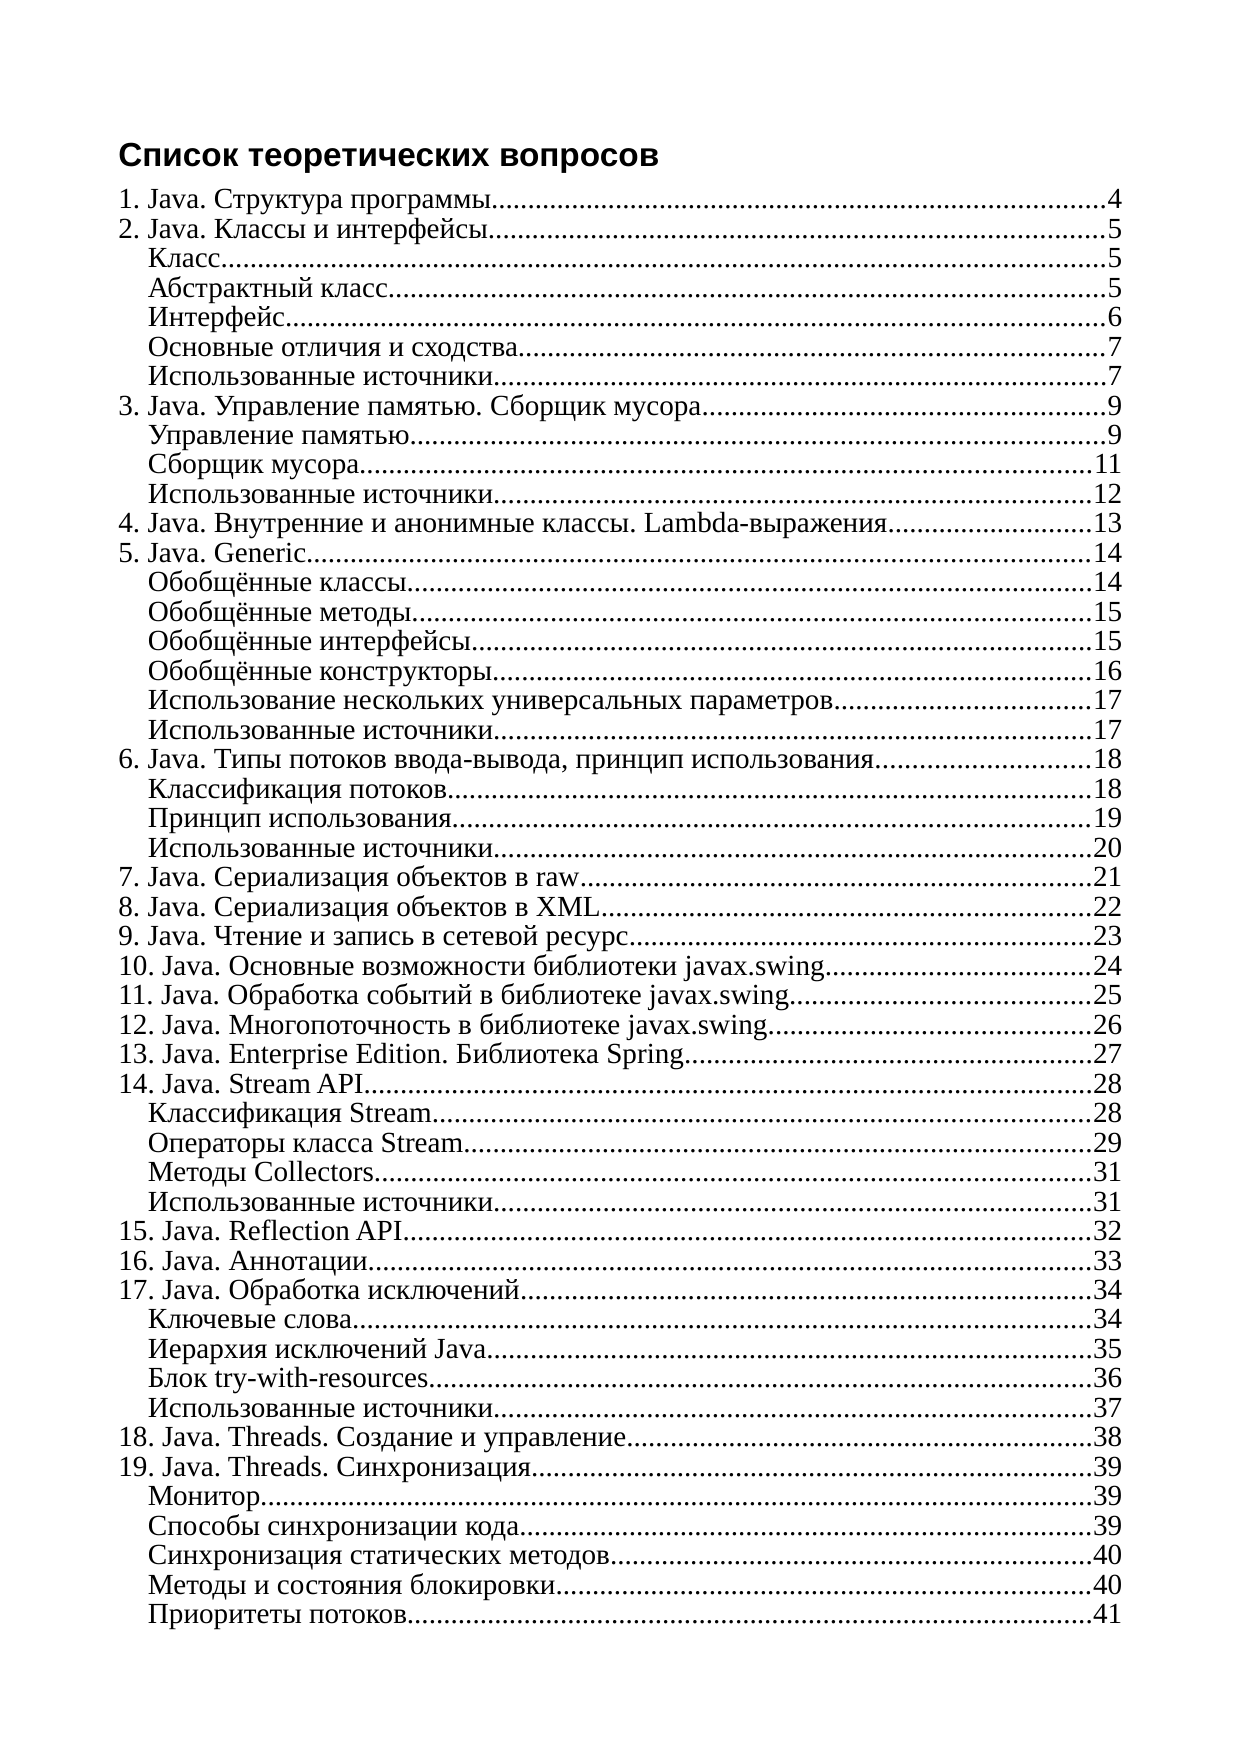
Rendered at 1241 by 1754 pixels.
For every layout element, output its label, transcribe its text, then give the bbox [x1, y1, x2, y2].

text 13. Java. Enterprise Edition. Библиотека Spring 27 [118, 1040, 1122, 1069]
text Использование нескольких универсальных параметров 17 [148, 686, 1122, 716]
text Использованные источники 17 [148, 716, 1122, 745]
text 1. Java. Структура программы 4 [118, 185, 1122, 214]
text Классификация потоков 18 [148, 775, 1122, 804]
text Интерфейс 6 [148, 303, 1122, 332]
text Монитор 39 [148, 1482, 1122, 1512]
text Управление памятью 9 [148, 421, 1122, 450]
text 16. Java. Аннотации 33 [118, 1246, 1122, 1276]
text Обобщённые методы 15 [148, 598, 1122, 627]
text Использованные источники 20 [148, 834, 1122, 863]
text 18. Java. Threads. Создание и управление 38 [118, 1423, 1122, 1453]
text Использованные источники 7 [148, 362, 1122, 391]
text 2. Java. Классы и интерфейсы 5 [118, 214, 1122, 244]
text Основные отличия и сходства 7 [148, 332, 1122, 362]
text Обобщённые интерфейсы 15 [148, 627, 1122, 657]
text Синхронизация статических методов 40 [148, 1541, 1122, 1571]
text Операторы класса Stream 29 [148, 1128, 1122, 1158]
text Класс 5 [148, 244, 1122, 273]
text Использованные источники 31 [148, 1187, 1122, 1217]
text Классификация Stream 28 [148, 1099, 1122, 1128]
text 15. Java. Reflection API 32 [118, 1217, 1122, 1246]
text 11. Java. Обработка событий в библиотеке javax.swing 25 [118, 981, 1122, 1011]
text 10. Java. Основные возможности библиотеки javax.swing 24 [118, 952, 1122, 981]
text Обобщённые конструкторы 16 [148, 657, 1122, 686]
subtitle Список теоретических вопросов [118, 143, 1122, 173]
text 17. Java. Обработка исключений 34 [118, 1276, 1122, 1305]
text Ключевые слова 34 [148, 1305, 1122, 1335]
text Использованные источники. 12 [148, 480, 1122, 509]
text Способы синхронизации кода 39 [148, 1512, 1122, 1541]
text Принцип использования 19 [148, 804, 1122, 834]
text 14. Java. Stream API 28 [118, 1069, 1122, 1099]
text 6. Java. Типы потоков ввода-вывода, принцип использования 18 [118, 745, 1122, 775]
text 3. Java. Управление памятью. Сборщик мусора 9 [118, 391, 1122, 421]
text Методы Collectors 31 [148, 1158, 1122, 1187]
text 19. Java. Threads. Синхронизация 39 [118, 1453, 1122, 1482]
text 5. Java. Generic 14 [118, 539, 1122, 568]
text Абстрактный класс 5 [148, 273, 1122, 303]
text Методы и состояния блокировки 40 [148, 1571, 1122, 1600]
text 4. Java. Внутренние и анонимные классы. Lambda-выражения 13 [118, 509, 1122, 539]
text Обобщённые классы 14 [148, 568, 1122, 598]
text 9. Java. Чтение и запись в сетевой ресурс 23 [118, 922, 1122, 952]
text Использованные источники 37 [148, 1394, 1122, 1423]
text 7. Java. Сериализация объектов в raw 21 [118, 863, 1122, 893]
text Сборщик мусора 11 [148, 450, 1122, 480]
text Блок try-with-resources 36 [148, 1364, 1122, 1394]
text Иерархия исключений Java 35 [148, 1335, 1122, 1364]
text 8. Java. Сериализация объектов в XML 22 [118, 893, 1122, 922]
text 12. Java. Многопоточность в библиотеке javax.swing 26 [118, 1011, 1122, 1040]
text Приоритеты потоков 41 [148, 1600, 1122, 1629]
